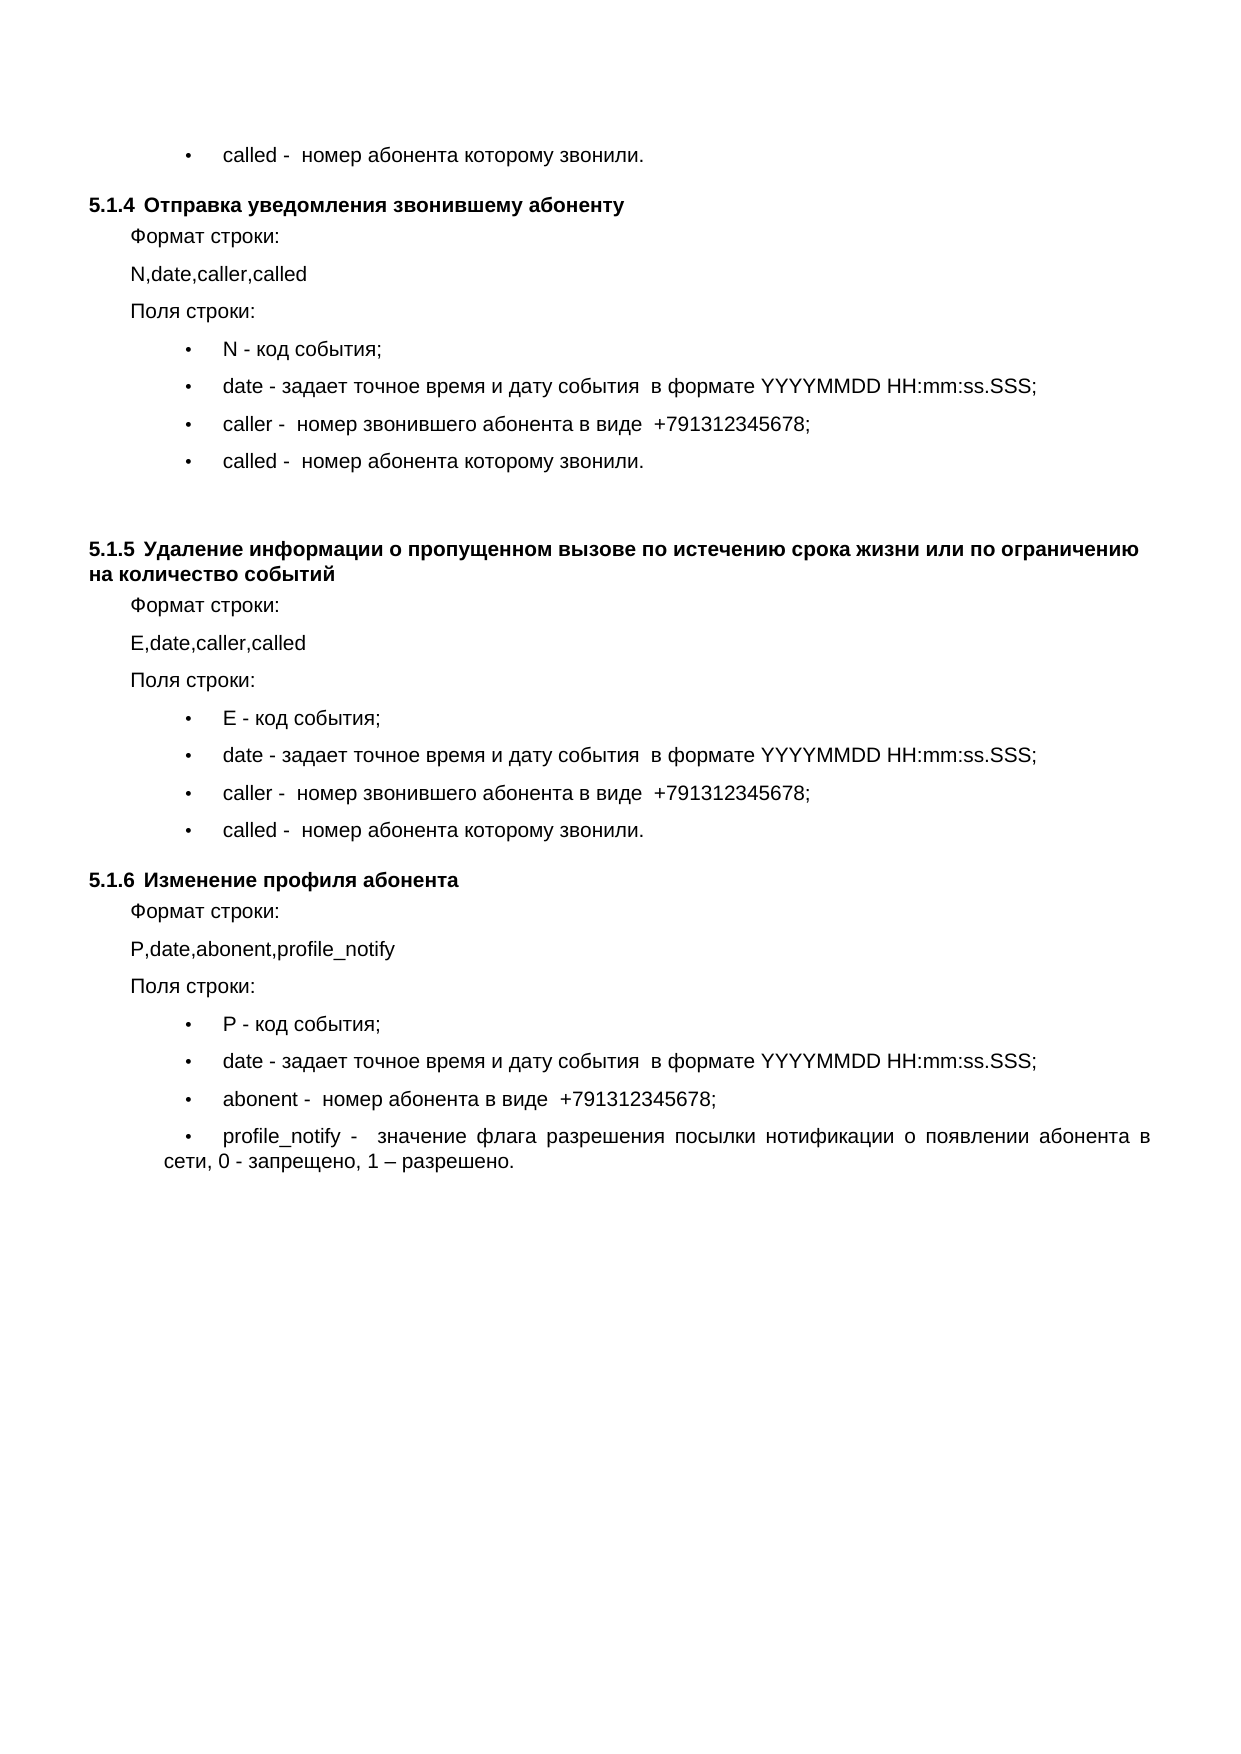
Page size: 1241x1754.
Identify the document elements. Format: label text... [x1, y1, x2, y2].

text Формат строки: [88, 223, 1152, 248]
text Формат строки: [88, 898, 1152, 923]
list caller - номер звонившего абонента в виде +791312345678; [126, 411, 1152, 436]
list date - задает точное время и дату события в формате YYYYMMDD HH:mm:ss.SSS; [126, 373, 1152, 398]
subtitle Удаление информации о пропущенном вызове по истечению срока жизни или по ограничению на количество событий [88, 536, 1152, 586]
text Поля строки: [88, 667, 1152, 692]
subtitle Изменение профиля абонента [88, 867, 1152, 892]
list profile_notify - значение флага разрешения посылки нотификации о появлении абонента в сети, 0 - запрещено, 1 – разрешено. [126, 1123, 1152, 1173]
list E - код события; [126, 704, 1152, 729]
text Поля строки: [88, 298, 1152, 323]
text E,date,caller,called [88, 629, 1152, 654]
text P,date,abonent,profile_notify [88, 936, 1152, 961]
list abonent - номер абонента в виде +791312345678; [126, 1086, 1152, 1111]
list N - код события; [126, 336, 1152, 361]
list date - задает точное время и дату события в формате YYYYMMDD HH:mm:ss.SSS; [126, 742, 1152, 767]
text N,date,caller,called [88, 261, 1152, 286]
list caller - номер звонившего абонента в виде +791312345678; [126, 779, 1152, 804]
list called - номер абонента которому звонили. [126, 142, 1152, 167]
list date - задает точное время и дату события в формате YYYYMMDD HH:mm:ss.SSS; [126, 1048, 1152, 1073]
list P - код события; [126, 1011, 1152, 1036]
list called - номер абонента которому звонили. [126, 817, 1152, 842]
subtitle Отправка уведомления звонившему абоненту [88, 192, 1152, 217]
list called - номер абонента которому звонили. [126, 448, 1152, 473]
text Поля строки: [88, 973, 1152, 998]
text Формат строки: [88, 592, 1152, 617]
